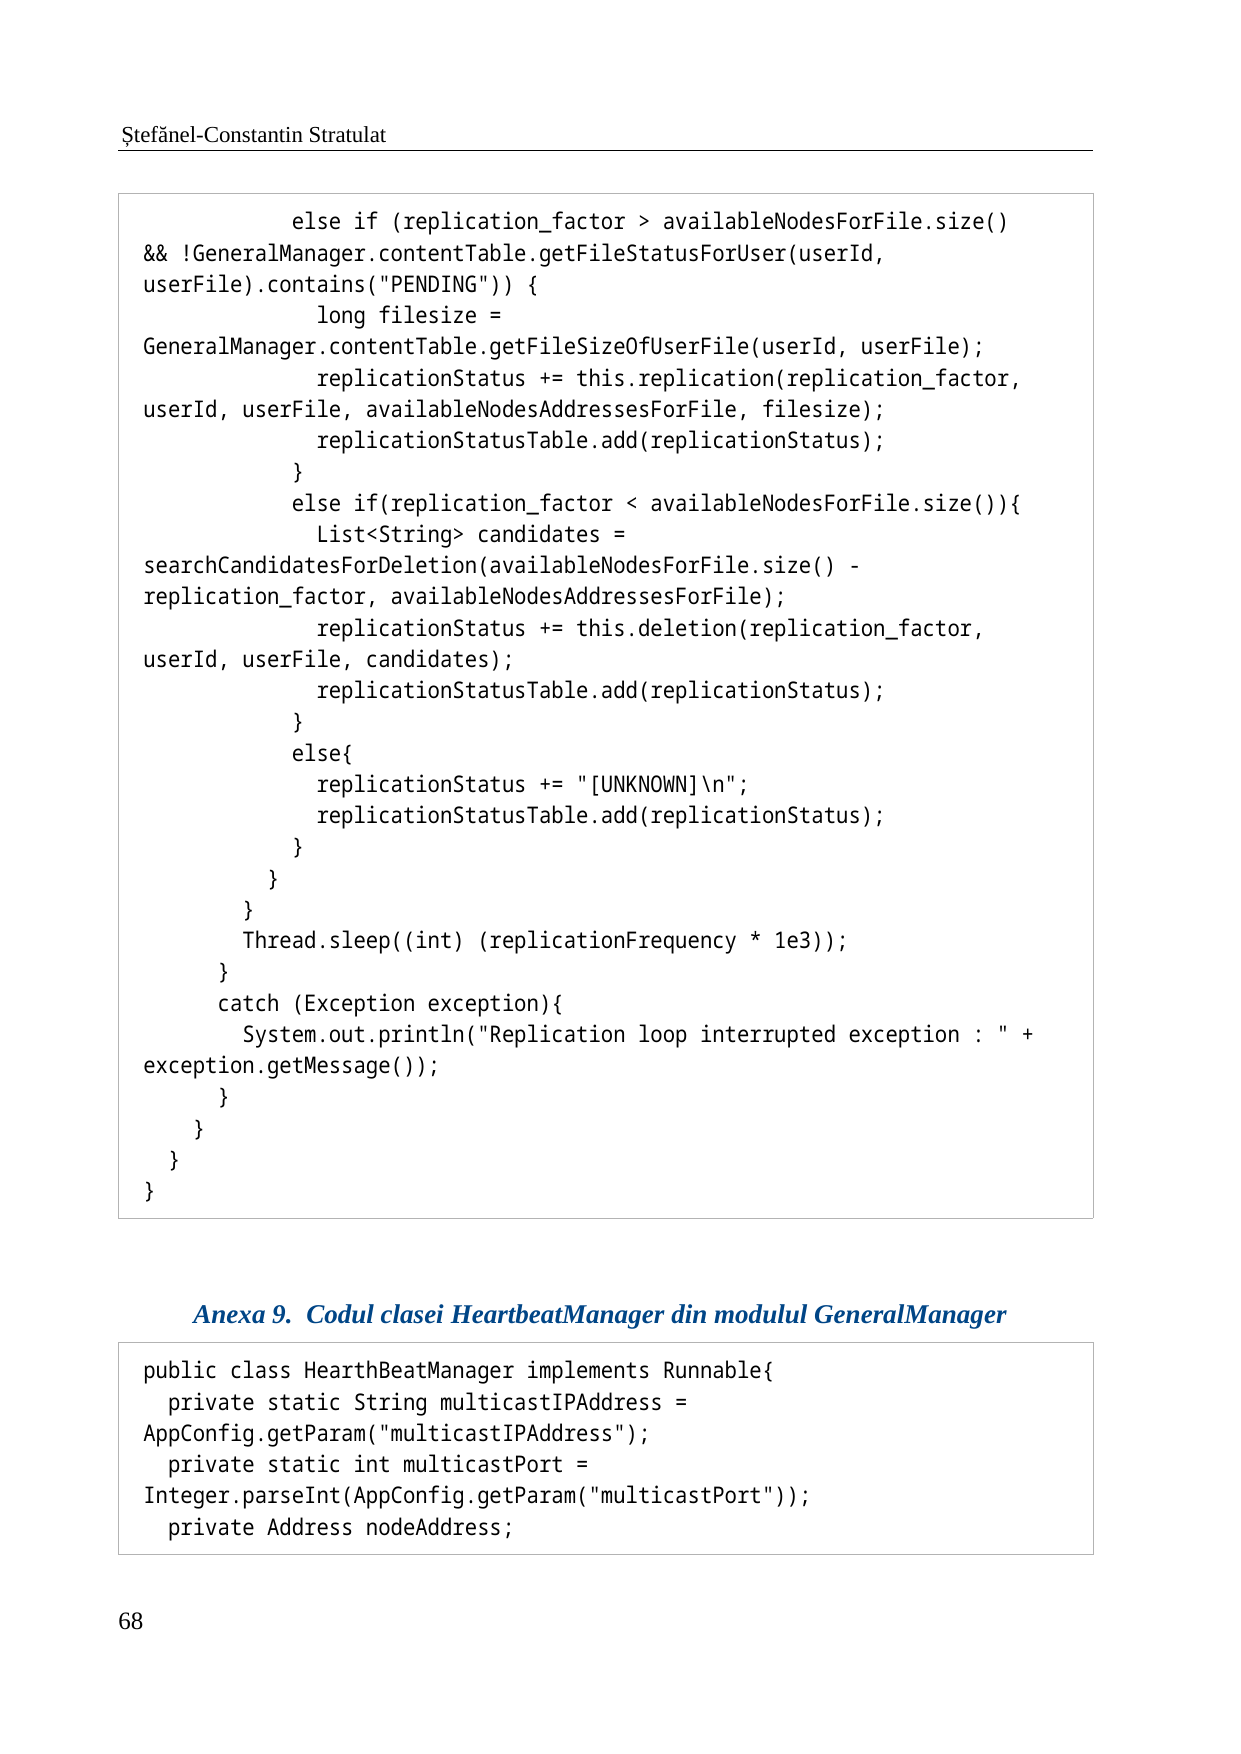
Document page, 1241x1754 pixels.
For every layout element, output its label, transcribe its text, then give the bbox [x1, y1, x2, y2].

text replicationStatusTable.add(replicationStatus); [119, 661, 1093, 693]
text } [119, 1161, 1093, 1218]
text public class HearthBeatManager implements Runnable{ [119, 1343, 1093, 1373]
text } [119, 693, 1093, 724]
text replicationStatus += "[UNKNOWN]\n"; [119, 755, 1093, 786]
text } [119, 943, 1093, 974]
text replicationStatus += this.deletion(replication_factor, userId, userFile, candidates); [119, 599, 1093, 661]
text Thread.sleep((int) (replicationFrequency * 1e3)); [119, 911, 1093, 943]
text } [119, 818, 1093, 849]
text } [119, 849, 1093, 880]
text else if(replication_factor < availableNodesForFile.size()){ [119, 474, 1093, 505]
text else{ [119, 724, 1093, 755]
text private static int multicastPort = Integer.parseInt(AppConfig.getParam("multicastPort")); [119, 1436, 1093, 1498]
text private Address nodeAddress; [119, 1498, 1093, 1554]
text } [119, 1068, 1093, 1099]
text else if (replication_factor > availableNodesForFile.size() && !GeneralManager.contentTable.getFileStatusForUser(userId, userFile).contains("PENDING")) { [119, 194, 1093, 286]
text replicationStatus += this.replication(replication_factor, userId, userFile, availableNodesAddressesForFile, filesize); [119, 349, 1093, 411]
text System.out.println("Replication loop interrupted exception : " + exception.getMessage()); [119, 1005, 1093, 1068]
text List<String> candidates = searchCandidatesForDeletion(availableNodesForFile.size() - replication_factor, availableNodesAddressesForFile); [119, 505, 1093, 599]
text } [119, 1099, 1093, 1130]
subtitle Codul clasei HeartbeatManager din modulul GeneralManager [193, 1298, 1093, 1329]
text } [119, 443, 1093, 474]
text replicationStatusTable.add(replicationStatus); [119, 411, 1093, 443]
text private static String multicastIPAddress = AppConfig.getParam("multicastIPAddress"); [119, 1373, 1093, 1436]
text } [119, 880, 1093, 911]
text replicationStatusTable.add(replicationStatus); [119, 786, 1093, 818]
text } [119, 1130, 1093, 1161]
text long filesize = GeneralManager.contentTable.getFileSizeOfUserFile(userId, userFile); [119, 286, 1093, 349]
text catch (Exception exception){ [119, 974, 1093, 1005]
